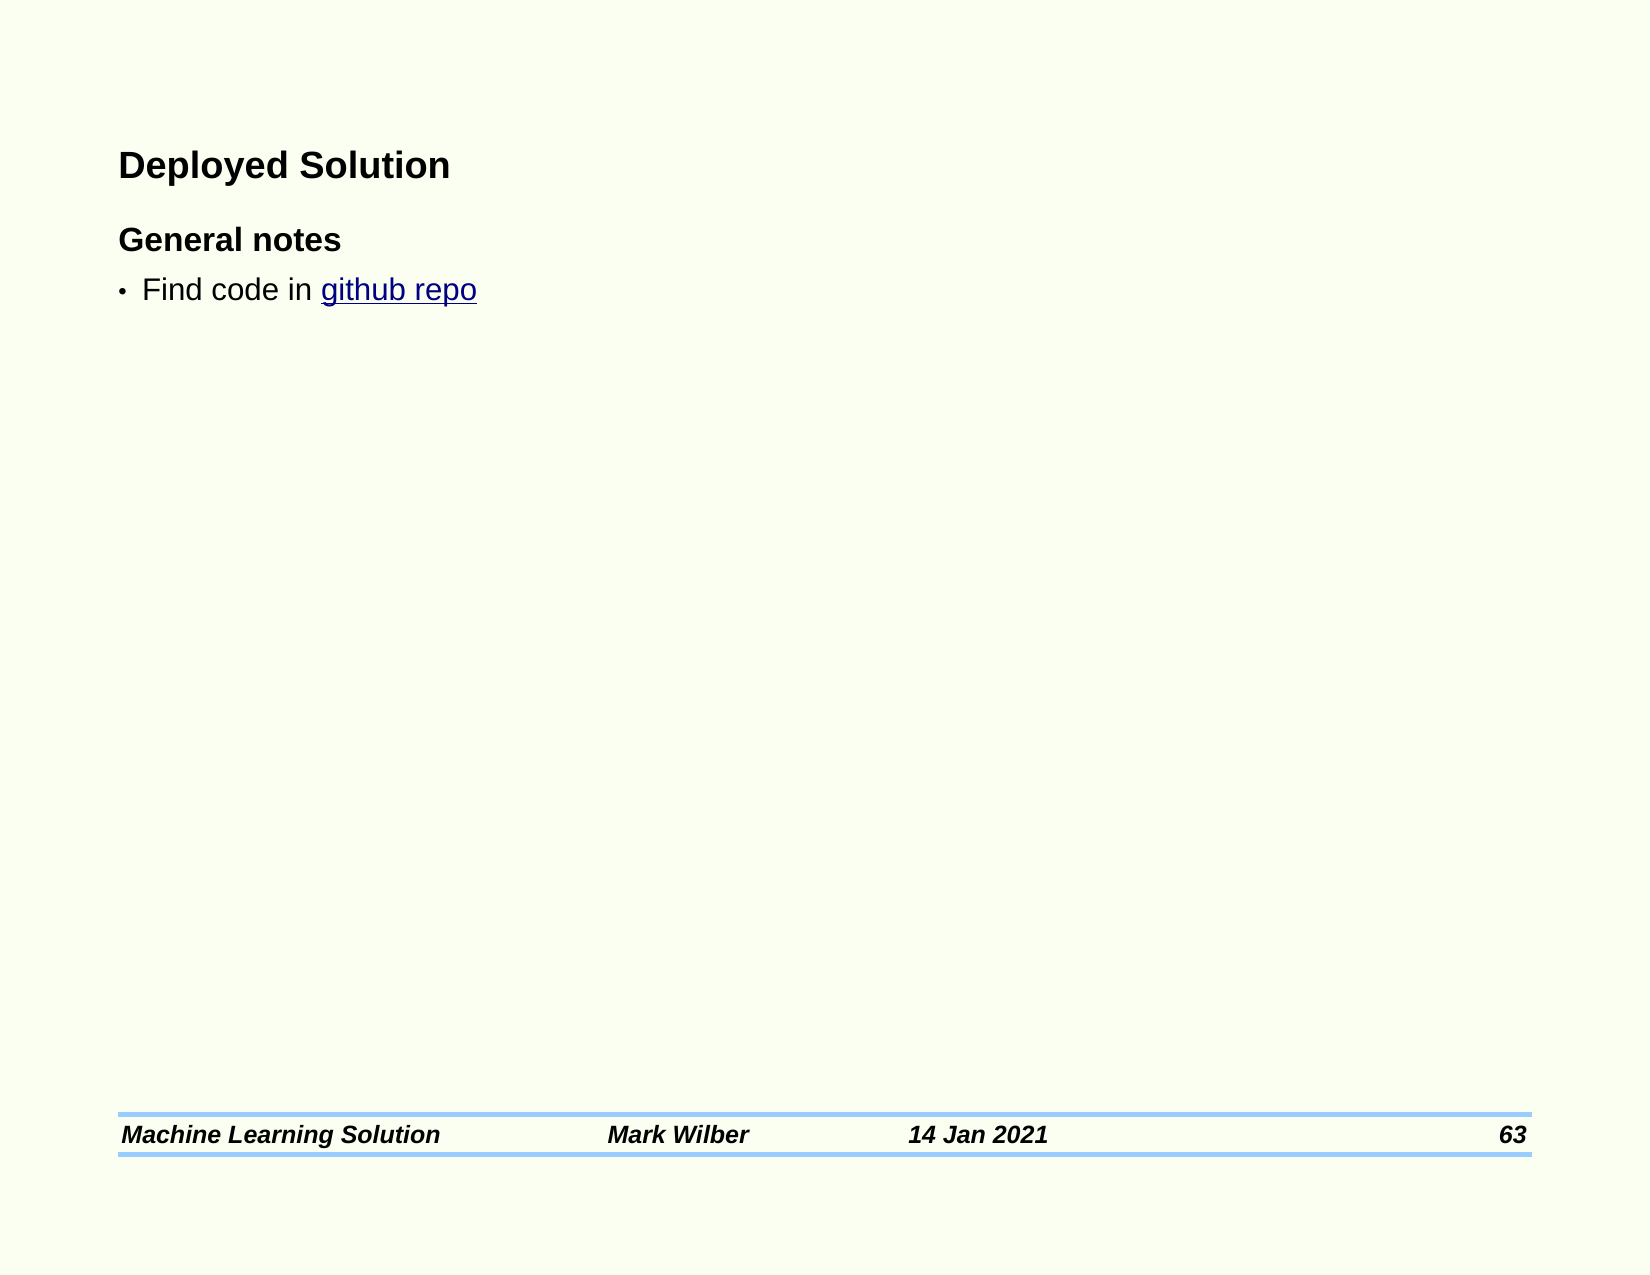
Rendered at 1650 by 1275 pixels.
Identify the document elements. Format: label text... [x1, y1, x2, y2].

list Find code in github repo [118, 271, 1532, 307]
subtitle General notes [118, 220, 1532, 259]
subtitle Deployed Solution [118, 143, 1532, 187]
